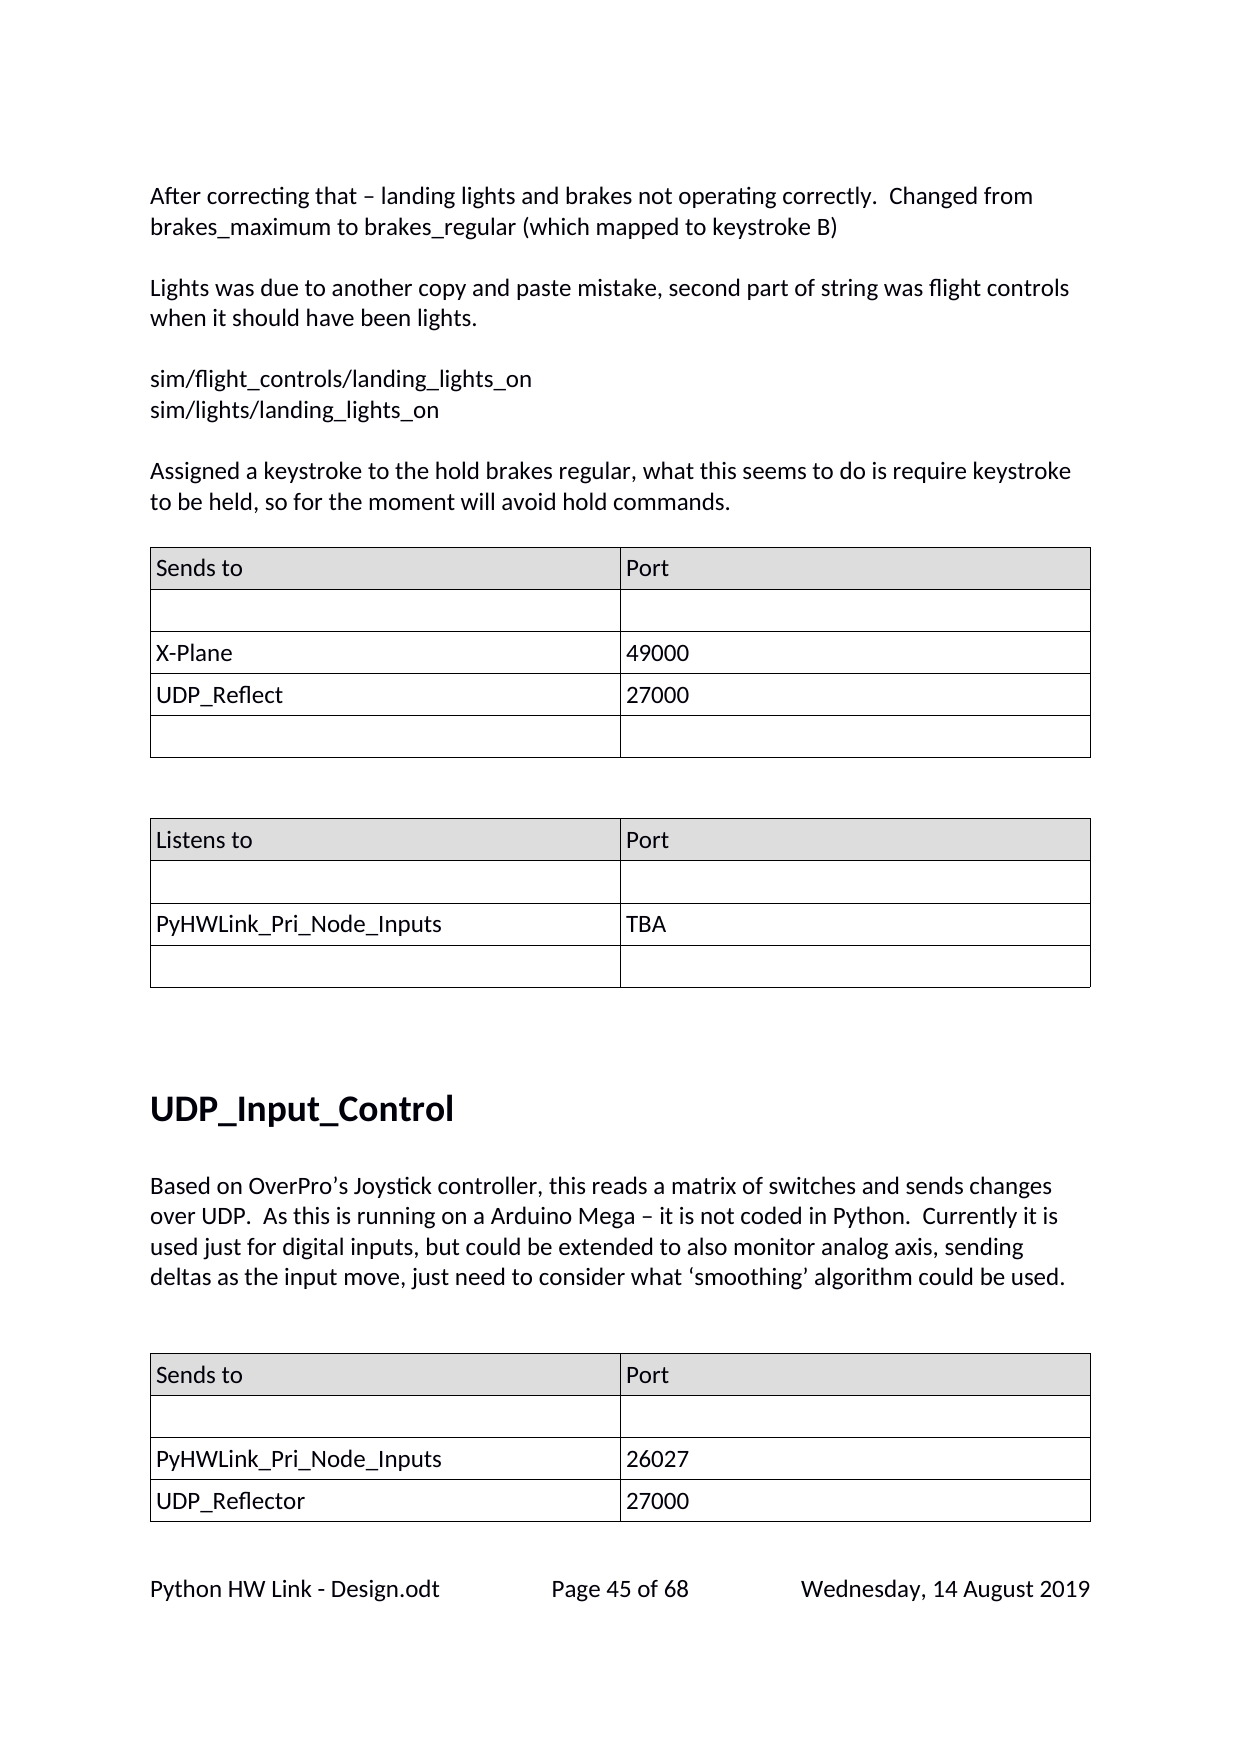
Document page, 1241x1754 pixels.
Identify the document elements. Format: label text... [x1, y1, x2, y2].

table_cell [151, 946, 620, 987]
table_cell 26027 [621, 1438, 1090, 1479]
table_cell PyHWLink_Pri_Node_Inputs [151, 1438, 620, 1479]
table_header Sends to [151, 1354, 620, 1395]
table_cell [151, 716, 620, 757]
table_cell 27000 [621, 674, 1090, 715]
table_header Port [621, 1354, 1090, 1395]
table_cell UDP_Reflector [151, 1480, 620, 1521]
table_header Sends to [151, 548, 620, 589]
table_cell [621, 1396, 1090, 1437]
table_header Port [621, 819, 1090, 860]
table_cell TBA [621, 904, 1090, 944]
table_cell X-Plane [151, 632, 620, 673]
text After correcting that – landing lights and brakes not operating correctly. Changed from brakes_maximum to brakes_regular (which mapped to keystroke B) [150, 181, 1090, 242]
text Lights was due to another copy and paste mistake, second part of string was flight controls when it should have been lights. [150, 272, 1090, 333]
table_cell [621, 946, 1090, 987]
text sim/flight_controls/landing_lights_on [150, 364, 1090, 394]
table_cell [621, 590, 1090, 631]
table_cell [151, 1396, 620, 1437]
table_cell 27000 [621, 1480, 1090, 1521]
table_cell 49000 [621, 632, 1090, 673]
text Assigned a keystroke to the hold brakes regular, what this seems to do is require keystroke to be held, so for the moment will avoid hold commands. [150, 455, 1090, 516]
table_cell [151, 590, 620, 631]
table_cell [621, 861, 1090, 902]
table_cell PyHWLink_Pri_Node_Inputs [151, 904, 620, 944]
table_header Listens to [151, 819, 620, 860]
text Based on OverPro’s Joystick controller, this reads a matrix of switches and sends changes over UDP. As this is running on a Arduino Mega – it is not coded in Python. Currently it is used just for digital inputs, but could be extended to also monitor analog axis, sending deltas as the input move, just need to consider what ‘smoothing’ algorithm could be used. [150, 1170, 1090, 1292]
table_cell [621, 716, 1090, 757]
subtitle UDP_Input_Control [150, 1085, 1090, 1131]
table_cell UDP_Reflect [151, 674, 620, 715]
table_cell [151, 861, 620, 902]
text sim/lights/landing_lights_on [150, 394, 1090, 425]
table_header Port [621, 548, 1090, 589]
